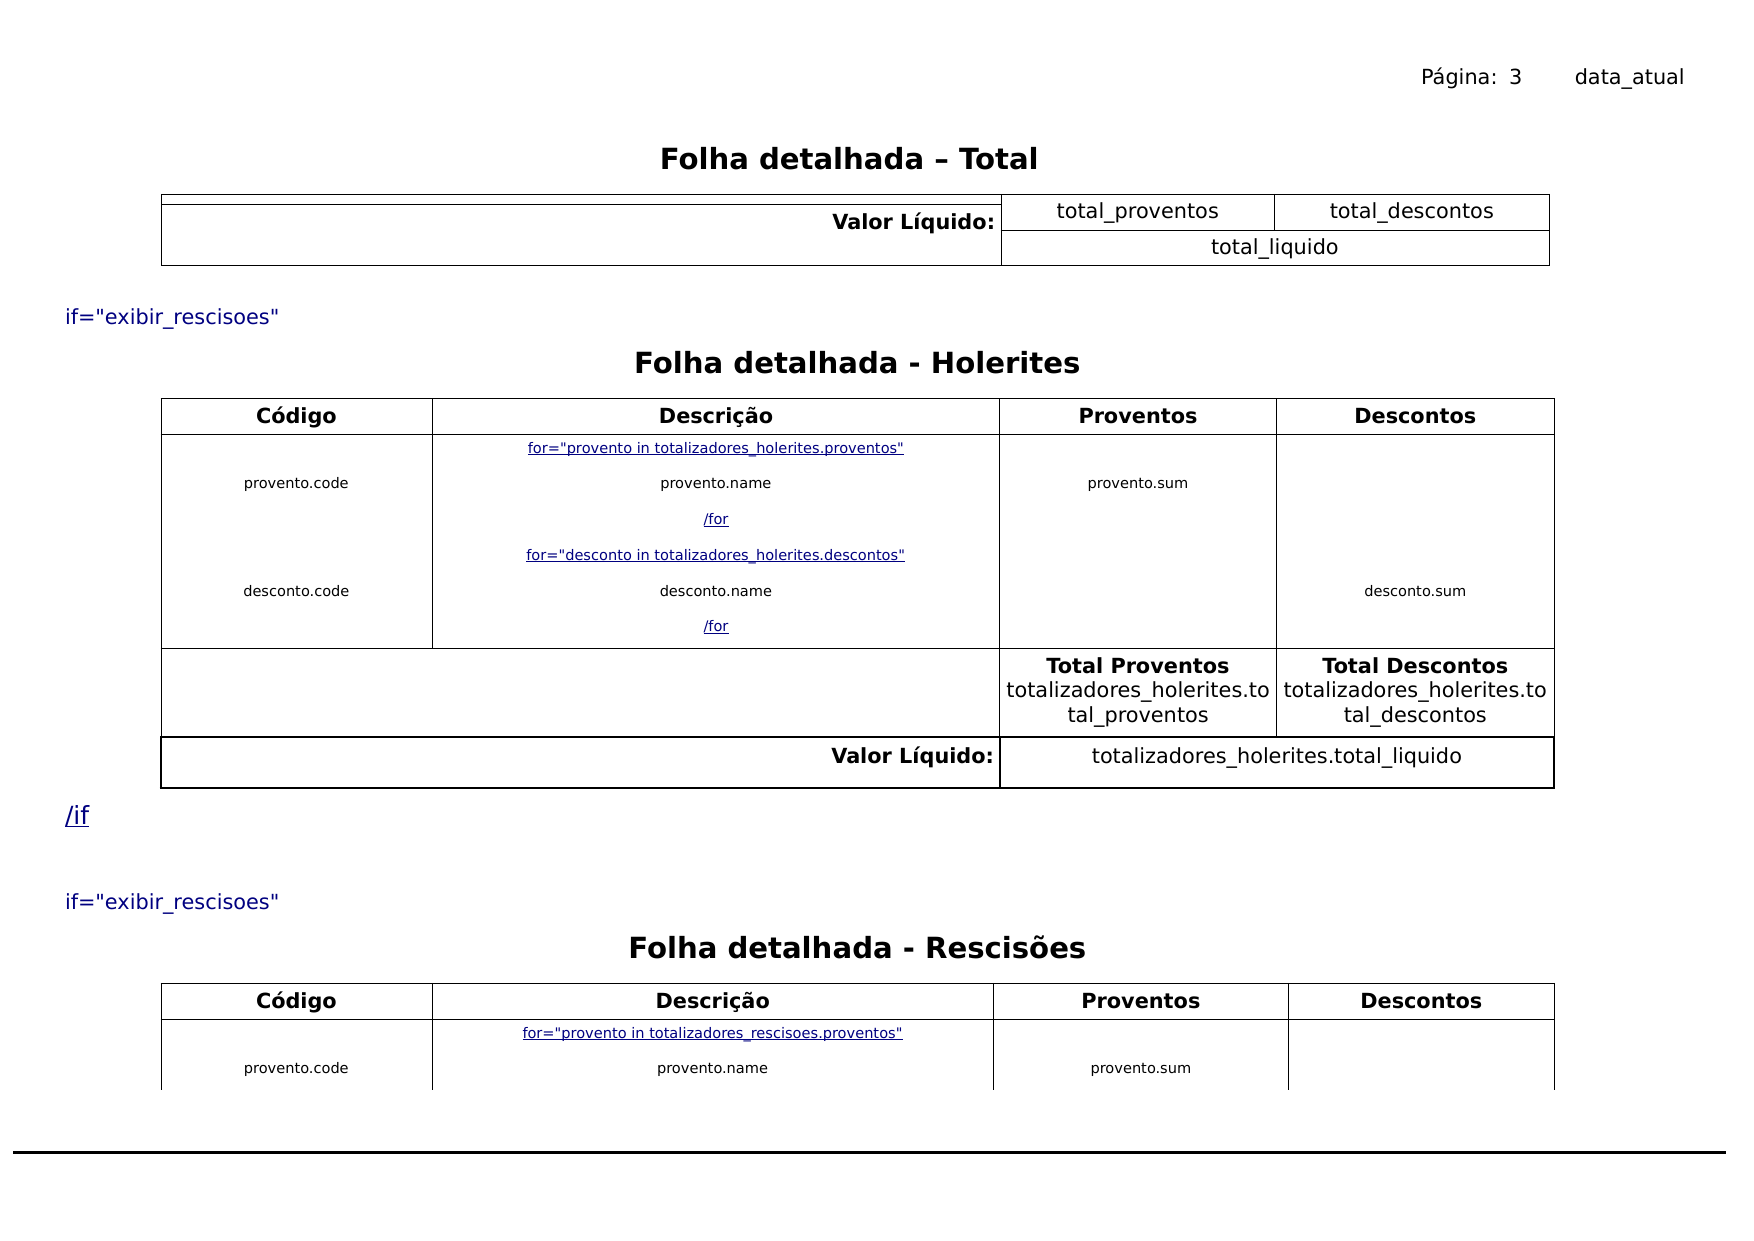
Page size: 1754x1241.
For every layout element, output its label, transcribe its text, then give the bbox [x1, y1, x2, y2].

table_cell [994, 1020, 1288, 1054]
table_cell [1000, 613, 1276, 648]
table_cell [162, 195, 1001, 204]
table_cell [1289, 1055, 1554, 1090]
table_cell Proventos [994, 984, 1288, 1019]
table_header Folha detalhada - Holerites [161, 341, 1554, 398]
table_cell desconto.sum [1277, 577, 1554, 613]
table_cell [1277, 435, 1554, 470]
table_cell [1277, 541, 1554, 577]
table_cell Código [162, 984, 432, 1019]
table_cell [59, 335, 1695, 795]
table_header if="exibir_rescisoes" [59, 299, 1695, 335]
table_cell Descrição [433, 984, 993, 1019]
table_header Folha detalhada – Total [161, 136, 1549, 194]
table_cell Valor Líquido: [162, 738, 999, 787]
table_cell [1000, 505, 1276, 541]
table_cell totalizadores_holerites.total_liquido [1001, 738, 1553, 787]
table_cell [1000, 577, 1276, 613]
table_cell Total Proventos totalizadores_holerites.total_proventos [1000, 649, 1276, 736]
table_cell Descrição [433, 399, 999, 434]
table_cell [1000, 541, 1276, 577]
table_cell /if [59, 795, 1695, 836]
table_cell total_liquido [1002, 231, 1549, 265]
table_cell Descontos [1277, 399, 1554, 434]
table_cell [59, 920, 1695, 1096]
table_cell desconto.code [162, 577, 432, 613]
table_cell [162, 541, 432, 577]
table_cell [162, 435, 432, 470]
table_cell provento.code [162, 1055, 432, 1090]
table_cell provento.name [433, 1055, 993, 1090]
table_cell Valor Líquido: [162, 205, 1001, 265]
table_cell provento.name [433, 470, 999, 505]
table_cell for="provento in totalizadores_holerites.proventos" [433, 435, 999, 470]
table_cell [1277, 505, 1554, 541]
table_cell [162, 649, 999, 736]
table_cell for="provento in totalizadores_rescisoes.proventos" [433, 1020, 993, 1054]
table_cell provento.sum [1000, 470, 1276, 505]
table_cell total_descontos [1275, 195, 1549, 229]
table_cell desconto.name [433, 577, 999, 613]
table_cell Código [162, 399, 432, 434]
table_cell [162, 1020, 432, 1054]
table_cell /for [433, 613, 999, 648]
table_cell [1277, 613, 1554, 648]
table_cell [162, 613, 432, 648]
table_cell [1277, 470, 1554, 505]
table_cell Descontos [1289, 984, 1554, 1019]
table_cell total_proventos [1002, 195, 1274, 229]
table_header Folha detalhada - Rescisões [161, 926, 1554, 983]
table_cell /for [433, 505, 999, 541]
table_cell for="desconto in totalizadores_holerites.descontos" [433, 541, 999, 577]
table_cell [1289, 1020, 1554, 1054]
table_cell [1000, 435, 1276, 470]
table_cell Total Descontos totalizadores_holerites.total_descontos [1277, 649, 1554, 736]
table_cell Proventos [1000, 399, 1276, 434]
table_header if="exibir_rescisoes" [59, 884, 1695, 920]
table_cell [162, 505, 432, 541]
table_cell provento.code [162, 470, 432, 505]
table_cell provento.sum [994, 1055, 1288, 1090]
